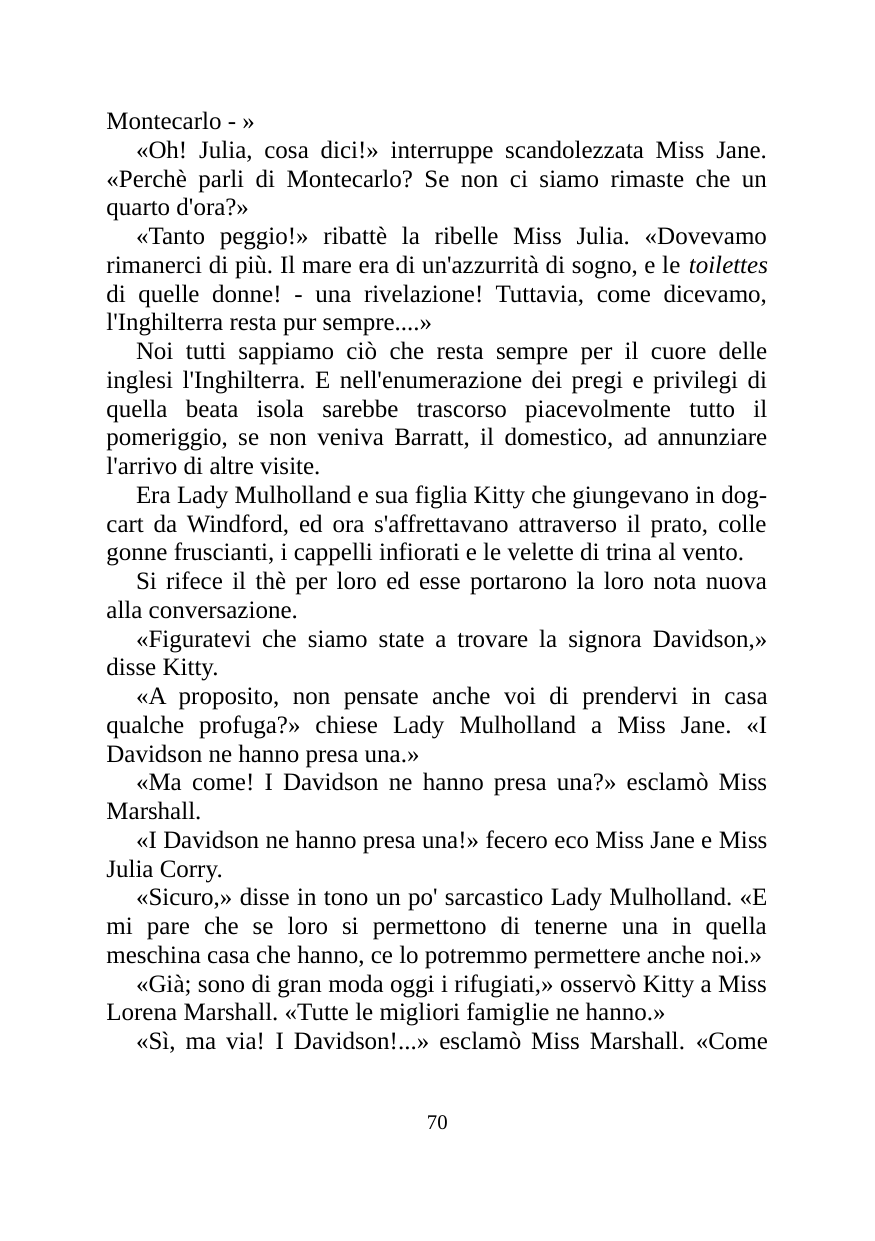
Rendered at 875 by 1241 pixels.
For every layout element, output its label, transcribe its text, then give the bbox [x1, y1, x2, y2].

text Noi tutti sappiamo ciò che resta sempre per il cuore delle inglesi l'Inghilterra. E nell'enumerazione dei pregi e privilegi di quella beata isola sarebbe trascorso piacevolmente tutto il pomeriggio, se non veniva Barratt, il domestico, ad annunziare l'arrivo di altre visite. [106, 336, 768, 480]
text «Tanto peggio!» ribattè la ribelle Miss Julia. «Dovevamo rimanerci di più. Il mare era di un'azzurrità di sogno, e le toilettes di quelle donne! - una rivelazione! Tuttavia, come dicevamo, l'Inghilterra resta pur sempre....» [106, 221, 768, 336]
text «A proposito, non pensate anche voi di prendervi in casa qualche profuga?» chiese Lady Mulholland a Miss Jane. «I Davidson ne hanno presa una.» [106, 681, 768, 767]
text «Ma come! I Davidson ne hanno presa una?» esclamò Miss Marshall. [106, 767, 768, 825]
text Era Lady Mulholland e sua figlia Kitty che giungevano in dog-cart da Windford, ed ora s'affrettavano attraverso il prato, colle gonne fruscianti, i cappelli infiorati e le velette di trina al vento. [106, 480, 768, 566]
text «I Davidson ne hanno presa una!» fecero eco Miss Jane e Miss Julia Corry. [106, 825, 768, 882]
text «Oh! Julia, cosa dici!» interruppe scandolezzata Miss Jane. «Perchè parli di Montecarlo? Se non ci siamo rimaste che un quarto d'ora?» [106, 135, 768, 221]
text «Sì, ma via! I Davidson!...» esclamò Miss Marshall. «Come [106, 1026, 768, 1055]
text Si rifece il thè per loro ed esse portarono la loro nota nuova alla conversazione. [106, 566, 768, 624]
text «Sicuro,» disse in tono un po' sarcastico Lady Mulholland. «E mi pare che se loro si permettono di tenerne una in quella meschina casa che hanno, ce lo potremmo permettere anche noi.» [106, 882, 768, 969]
text «Figuratevi che siamo state a trovare la signora Davidson,» disse Kitty. [106, 624, 768, 681]
text Montecarlo - » [106, 106, 768, 135]
text «Già; sono di gran moda oggi i rifugiati,» osservò Kitty a Miss Lorena Marshall. «Tutte le migliori famiglie ne hanno.» [106, 969, 768, 1026]
